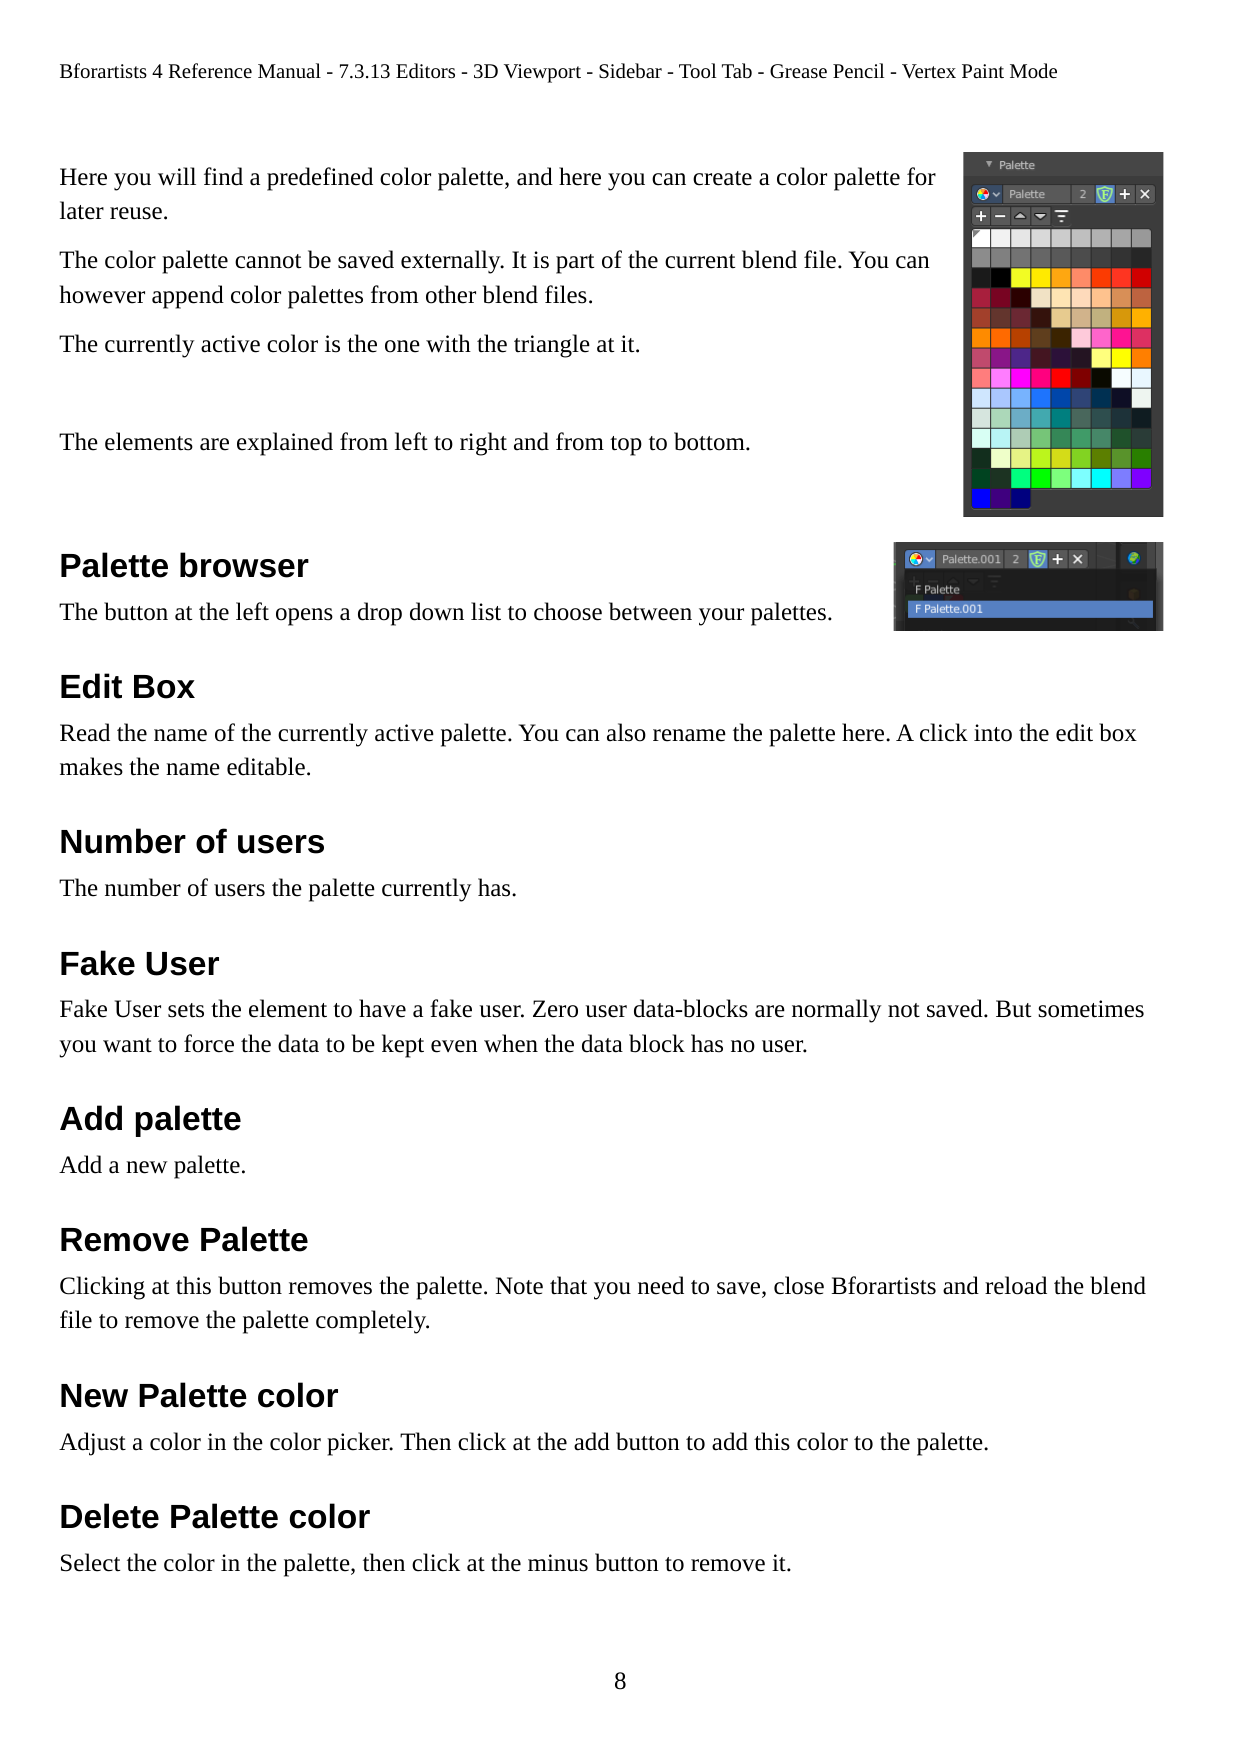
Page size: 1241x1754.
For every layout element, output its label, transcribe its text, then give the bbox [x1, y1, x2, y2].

text The number of users the palette currently has. [59, 873, 1181, 902]
text The elements are explained from left to right and from top to bottom. [59, 427, 963, 456]
text Read the name of the currently active palette. You can also rename the palette here. A click into the edit box makes the name editable. [59, 718, 1181, 781]
subtitle [1164, 546, 1181, 584]
subtitle Palette browser [59, 546, 893, 584]
text Add a new palette. [59, 1150, 1181, 1179]
text Fake User sets the element to have a fake user. Zero user data-blocks are normally not saved. But sometimes you want to force the data to be kept even when the data block has no user. [59, 994, 1181, 1058]
subtitle Fake User [59, 943, 1181, 982]
text Select the color in the palette, then click at the minus button to remove it. [59, 1548, 1181, 1576]
text The color palette cannot be saved externally. It is part of the current blend file. You can however append color palettes from other blend files. [59, 245, 963, 308]
subtitle Add palette [59, 1099, 1181, 1138]
subtitle Number of users [59, 822, 1181, 861]
text Clicking at this button removes the palette. Note that you need to save, close Bforartists and reload the blend file to remove the palette completely. [59, 1271, 1181, 1334]
text The button at the left opens a drop down list to choose between your palettes. [59, 597, 893, 626]
text Here you will find a predefined color palette, and here you can create a color palette for later reuse. [59, 162, 963, 225]
picture [893, 542, 1164, 631]
subtitle Edit Box [59, 667, 1181, 706]
subtitle Delete Palette color [59, 1497, 1181, 1535]
picture [963, 152, 1164, 517]
subtitle Remove Palette [59, 1220, 1181, 1259]
text Adjust a color in the color picker. Then click at the add button to add this color to the palette. [59, 1427, 1181, 1455]
text The currently active color is the one with the triangle at it. [59, 329, 963, 357]
subtitle New Palette color [59, 1376, 1181, 1414]
